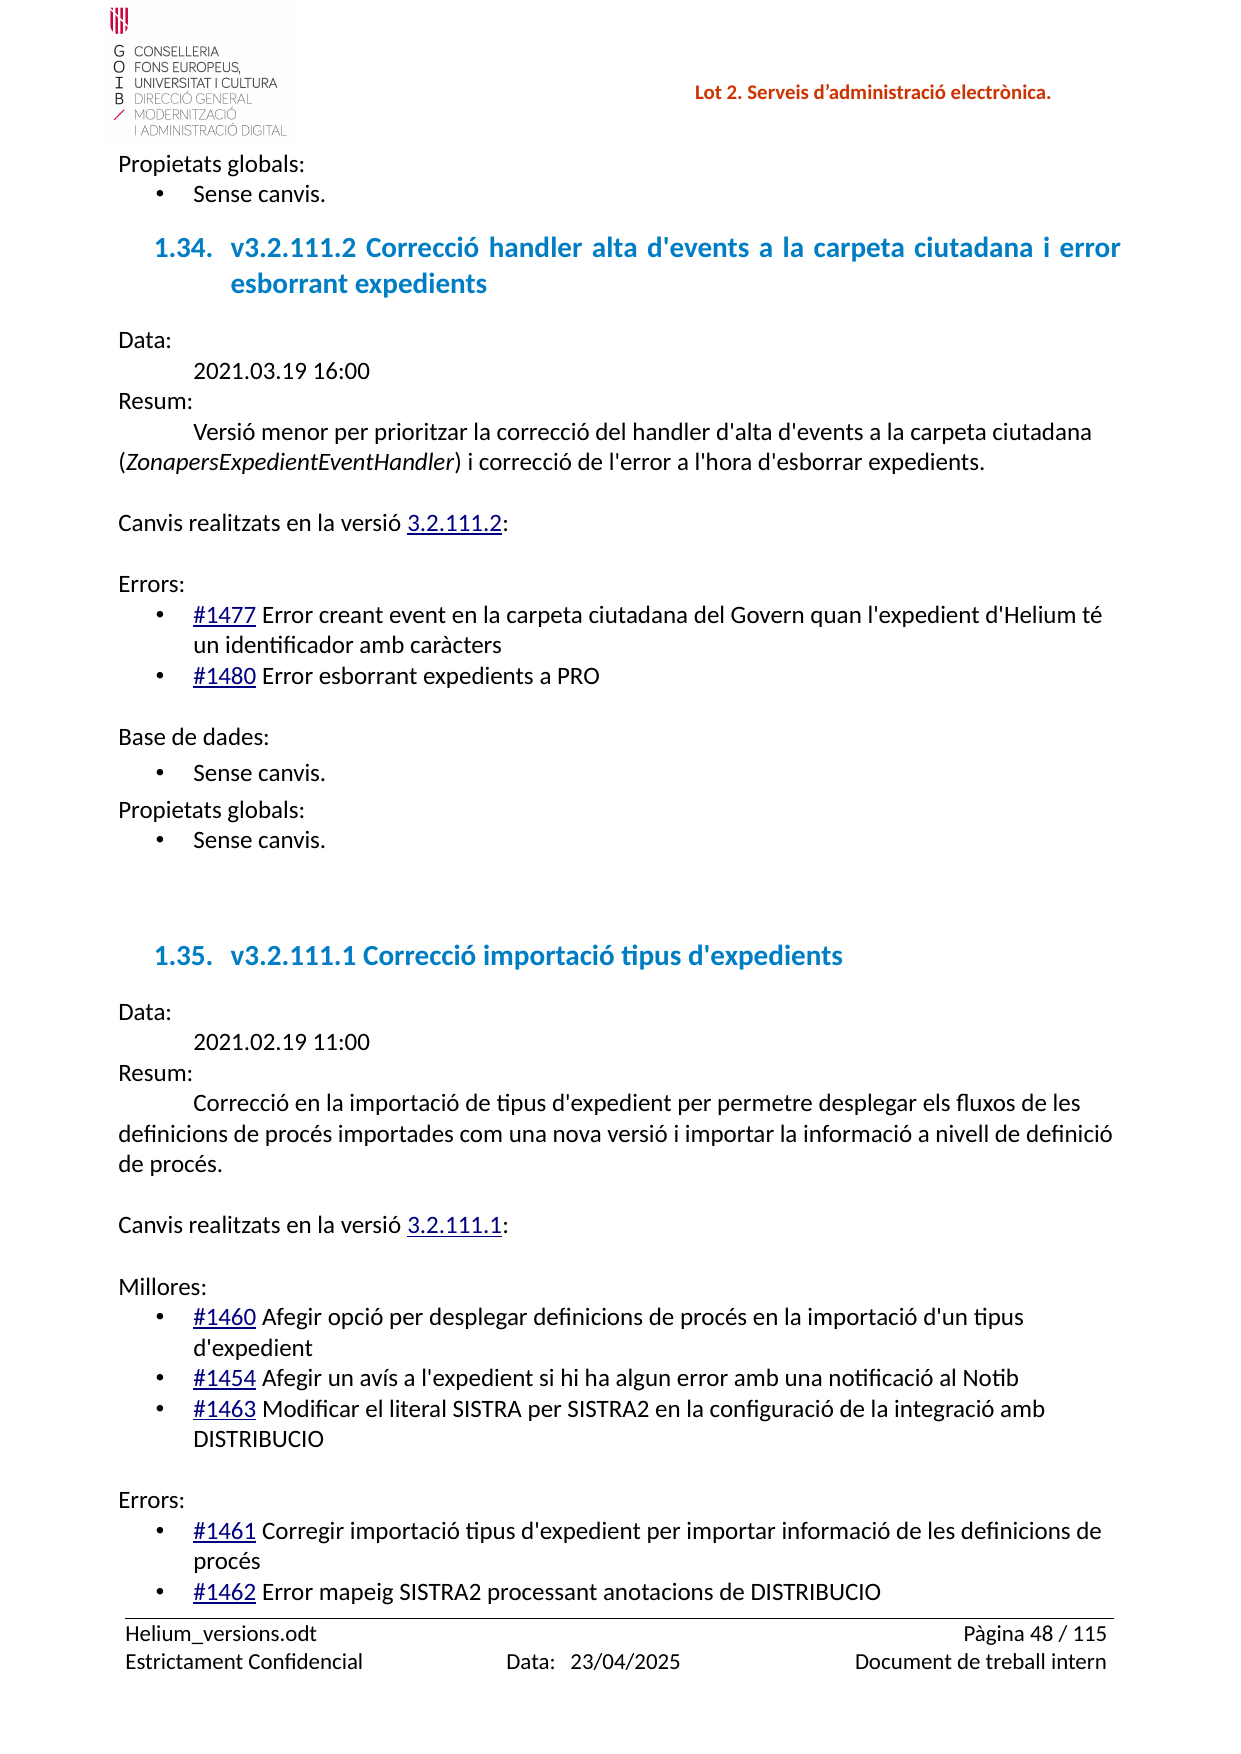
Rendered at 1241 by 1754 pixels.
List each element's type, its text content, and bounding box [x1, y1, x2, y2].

list #1463 Modificar el literal SISTRA per SISTRA2 en la configuració de la integració amb DISTRIBUCIO [156, 1393, 1122, 1454]
text Canvis realitzats en la versió 3.2.111.2: [118, 507, 1122, 538]
text Versió menor per prioritzar la correcció del handler d'alta d'events a la carpeta ciutadana (ZonapersExpedientEventHandler) i correcció de l'error a l'hora d'esborrar expedients. [118, 416, 1122, 477]
text Millores: [118, 1271, 1122, 1301]
list #1477 Error creant event en la carpeta ciutadana del Govern quan l'expedient d'Helium té un identificador amb caràcters [156, 599, 1122, 660]
text 2021.03.19 16:00 [118, 355, 1122, 385]
text Propietats globals: [118, 794, 1122, 824]
text Data: [118, 996, 1122, 1026]
text Data: [118, 324, 1122, 355]
list #1454 Afegir un avís a l'expedient si hi ha algun error amb una notificació al Notib [156, 1362, 1122, 1393]
text Errors: [118, 1484, 1122, 1515]
text 2021.02.19 11:00 [118, 1026, 1122, 1057]
list #1462 Error mapeig SISTRA2 processant anotacions de DISTRIBUCIO [156, 1576, 1122, 1606]
list Sense canvis. [156, 178, 1122, 209]
text Errors: [118, 568, 1122, 599]
text Resum: [118, 1057, 1122, 1087]
text Base de dades: [118, 721, 1122, 752]
list Sense canvis. [156, 757, 1122, 788]
text Resum: [118, 385, 1122, 416]
subtitle v3.2.111.2 Correcció handler alta d'events a la carpeta ciutadana i error esborrant expedients [153, 229, 1122, 301]
list #1461 Corregir importació tipus d'expedient per importar informació de les definicions de procés [156, 1515, 1122, 1576]
text Correcció en la importació de tipus d'expedient per permetre desplegar els fluxos de les definicions de procés importades com una nova versió i importar la informació a nivell de definició de procés. [118, 1087, 1122, 1179]
list #1460 Afegir opció per desplegar definicions de procés en la importació d'un tipus d'expedient [156, 1301, 1122, 1362]
text Canvis realitzats en la versió 3.2.111.1: [118, 1209, 1122, 1240]
list Sense canvis. [156, 824, 1122, 855]
picture [100, 0, 297, 144]
list #1480 Error esborrant expedients a PRO [156, 660, 1122, 691]
subtitle v3.2.111.1 Correcció importació tipus d'expedients [153, 937, 1122, 972]
text Propietats globals: [118, 148, 1122, 178]
